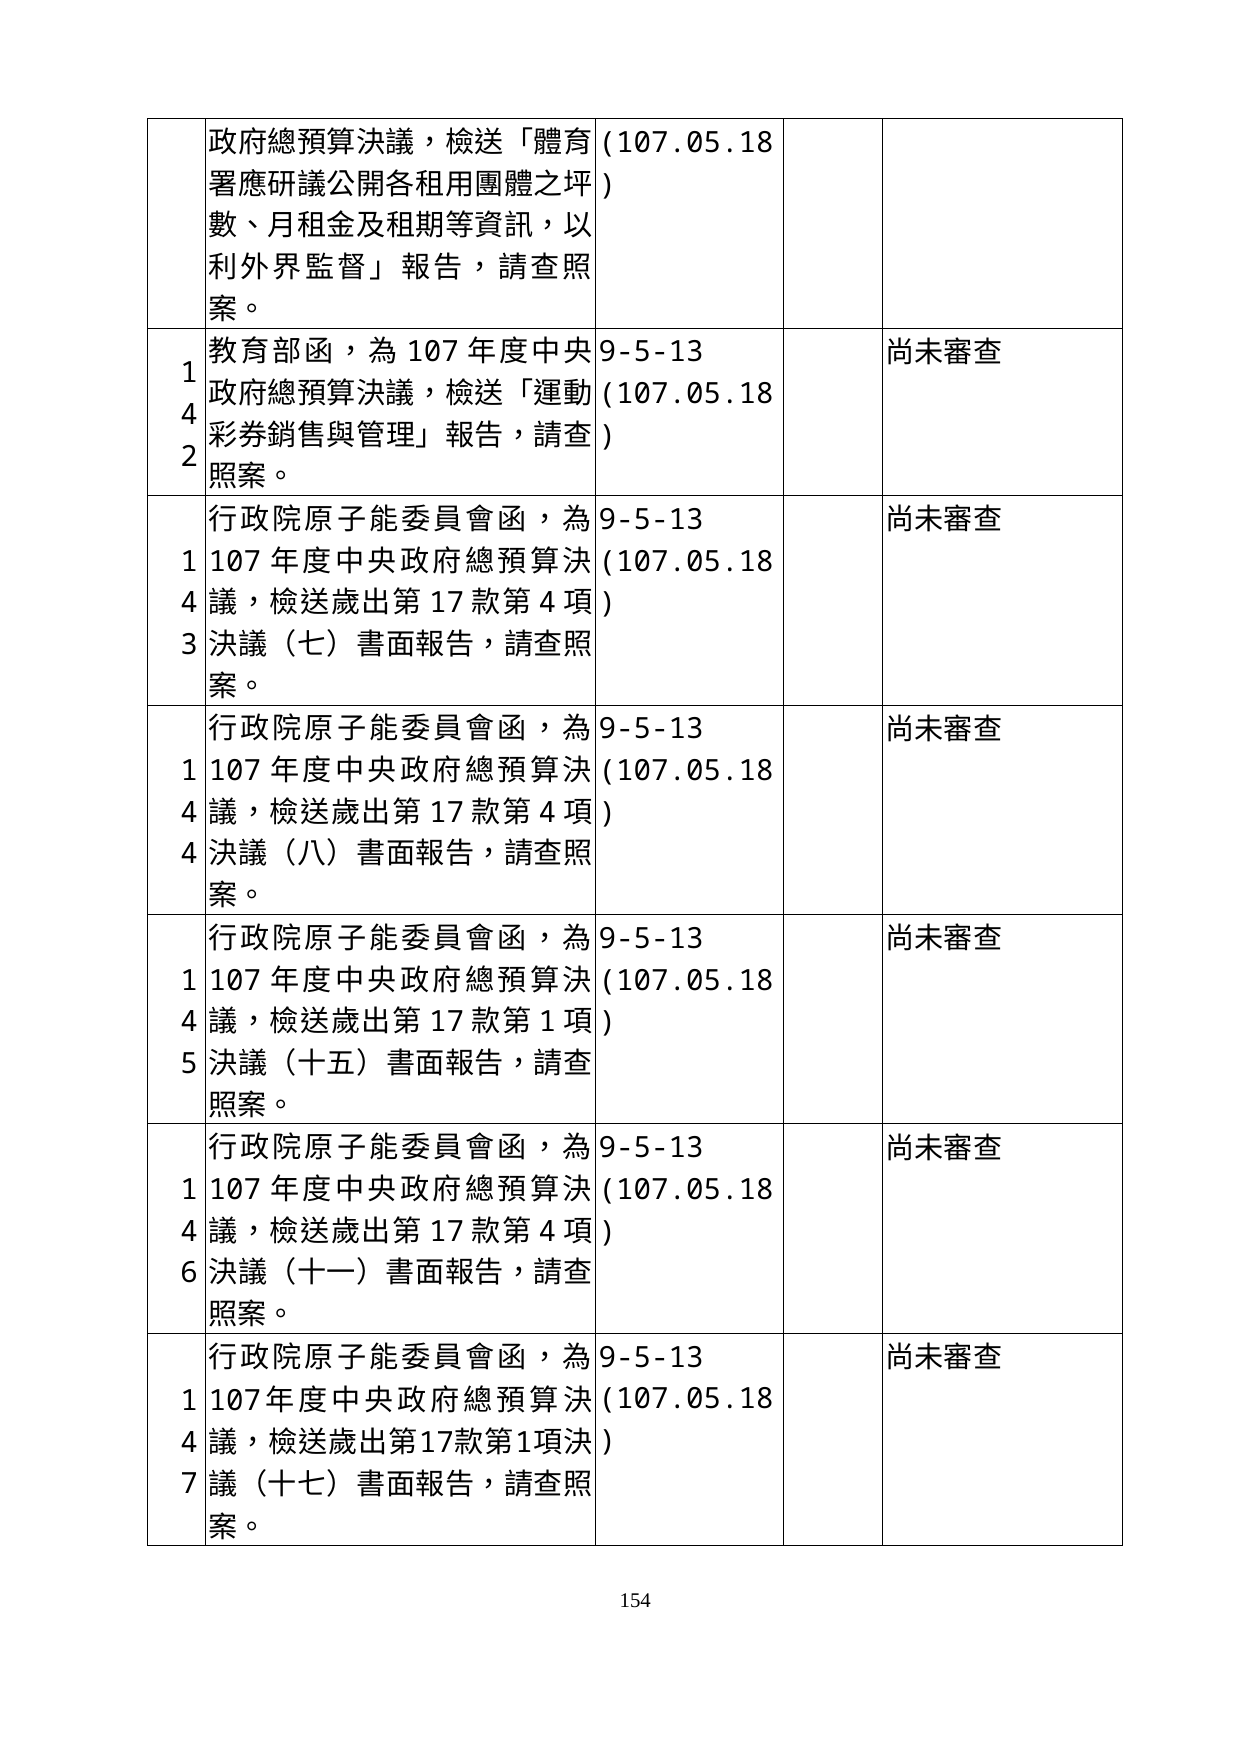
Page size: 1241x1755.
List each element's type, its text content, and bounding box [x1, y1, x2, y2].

table_cell [784, 119, 882, 327]
table_cell 行政院原子能委員會函，為107年度中央政府總預算決議，檢送歲出第17款第4項決議（七）書面報告，請查照案。 [206, 496, 595, 704]
table_cell [148, 1334, 205, 1545]
table_cell [784, 1334, 882, 1545]
table_cell [883, 119, 1122, 327]
table_cell 尚未審查 [883, 496, 1122, 704]
table_cell 尚未審查 [883, 915, 1122, 1123]
table_cell 行政院原子能委員會函，為107年度中央政府總預算決議，檢送歲出第17款第4項決議（八）書面報告，請查照案。 [206, 706, 595, 914]
table_cell 教育部函，為107年度中央政府總預算決議，檢送「運動彩券銷售與管理」報告，請查照案。 [206, 329, 595, 495]
table_cell [784, 915, 882, 1123]
table_cell [148, 1124, 205, 1333]
table_cell [784, 1124, 882, 1333]
table_cell 9-5-13 (107.05.18) [596, 496, 783, 704]
table_cell [148, 119, 205, 327]
table_cell [784, 496, 882, 704]
table_cell 尚未審查 [883, 1334, 1122, 1545]
table_cell 9-5-13 (107.05.18) [596, 706, 783, 914]
table_cell 9-5-13 (107.05.18) [596, 1124, 783, 1333]
table_cell [784, 706, 882, 914]
table_cell [148, 706, 205, 914]
table_cell (107.05.18) [596, 119, 783, 327]
table_cell 尚未審查 [883, 329, 1122, 495]
table_cell 行政院原子能委員會函，為107年度中央政府總預算決議，檢送歲出第17款第4項決議（十一）書面報告，請查照案。 [206, 1124, 595, 1333]
table_cell 9-5-13 (107.05.18) [596, 915, 783, 1123]
table_cell [148, 496, 205, 704]
table_cell 9-5-13 (107.05.18) [596, 1334, 783, 1545]
table_cell [784, 329, 882, 495]
table_cell 行政院原子能委員會函，為107年度中央政府總預算決議，檢送歲出第17款第1項決議（十五）書面報告，請查照案。 [206, 915, 595, 1123]
table_cell 尚未審查 [883, 1124, 1122, 1333]
table_cell [148, 915, 205, 1123]
table_cell [148, 329, 205, 495]
table_cell 9-5-13 (107.05.18) [596, 329, 783, 495]
table_cell 尚未審查 [883, 706, 1122, 914]
table_cell 行政院原子能委員會函，為107年度中央政府總預算決議，檢送歲出第17款第1項決議（十七）書面報告，請查照案。 [206, 1334, 595, 1545]
table_cell 政府總預算決議，檢送「體育署應研議公開各租用團體之坪數、月租金及租期等資訊，以利外界監督」報告，請查照案。 [206, 119, 595, 327]
